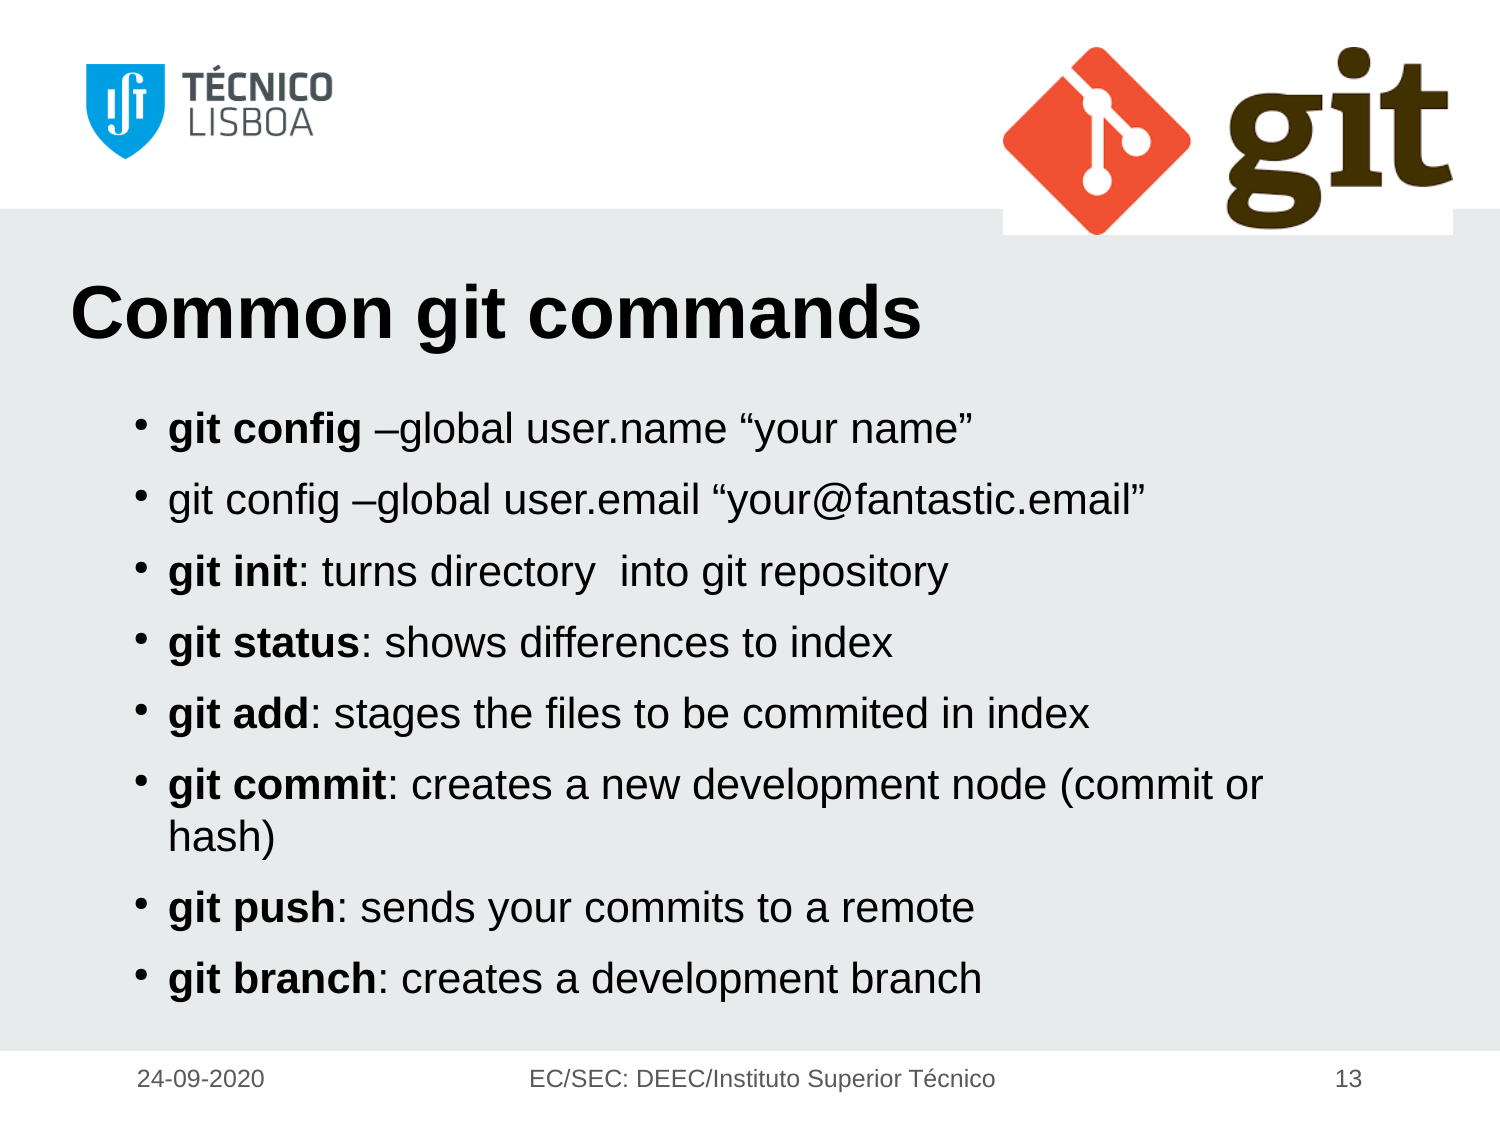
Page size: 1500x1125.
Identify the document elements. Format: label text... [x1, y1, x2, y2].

footer EC/SEC: DEEC/Instituto Superior Técnico [512, 1052, 1021, 1103]
title Common git commands [55, 237, 1312, 381]
slide_number [1077, 1052, 1378, 1103]
picture [0, 0, 1500, 1125]
slide_number 24-09-2020 [121, 1052, 425, 1103]
list git config –global user.name “your name” git config –global user.email “your@fantastic.email” git init: turns directory into git repository git status: shows differences to index git add: stages the files to be commited in index git commit: creates a new development node (commit or hash) git push: sends your commits to a remote git branch: creates a development branch [121, 400, 1378, 1005]
